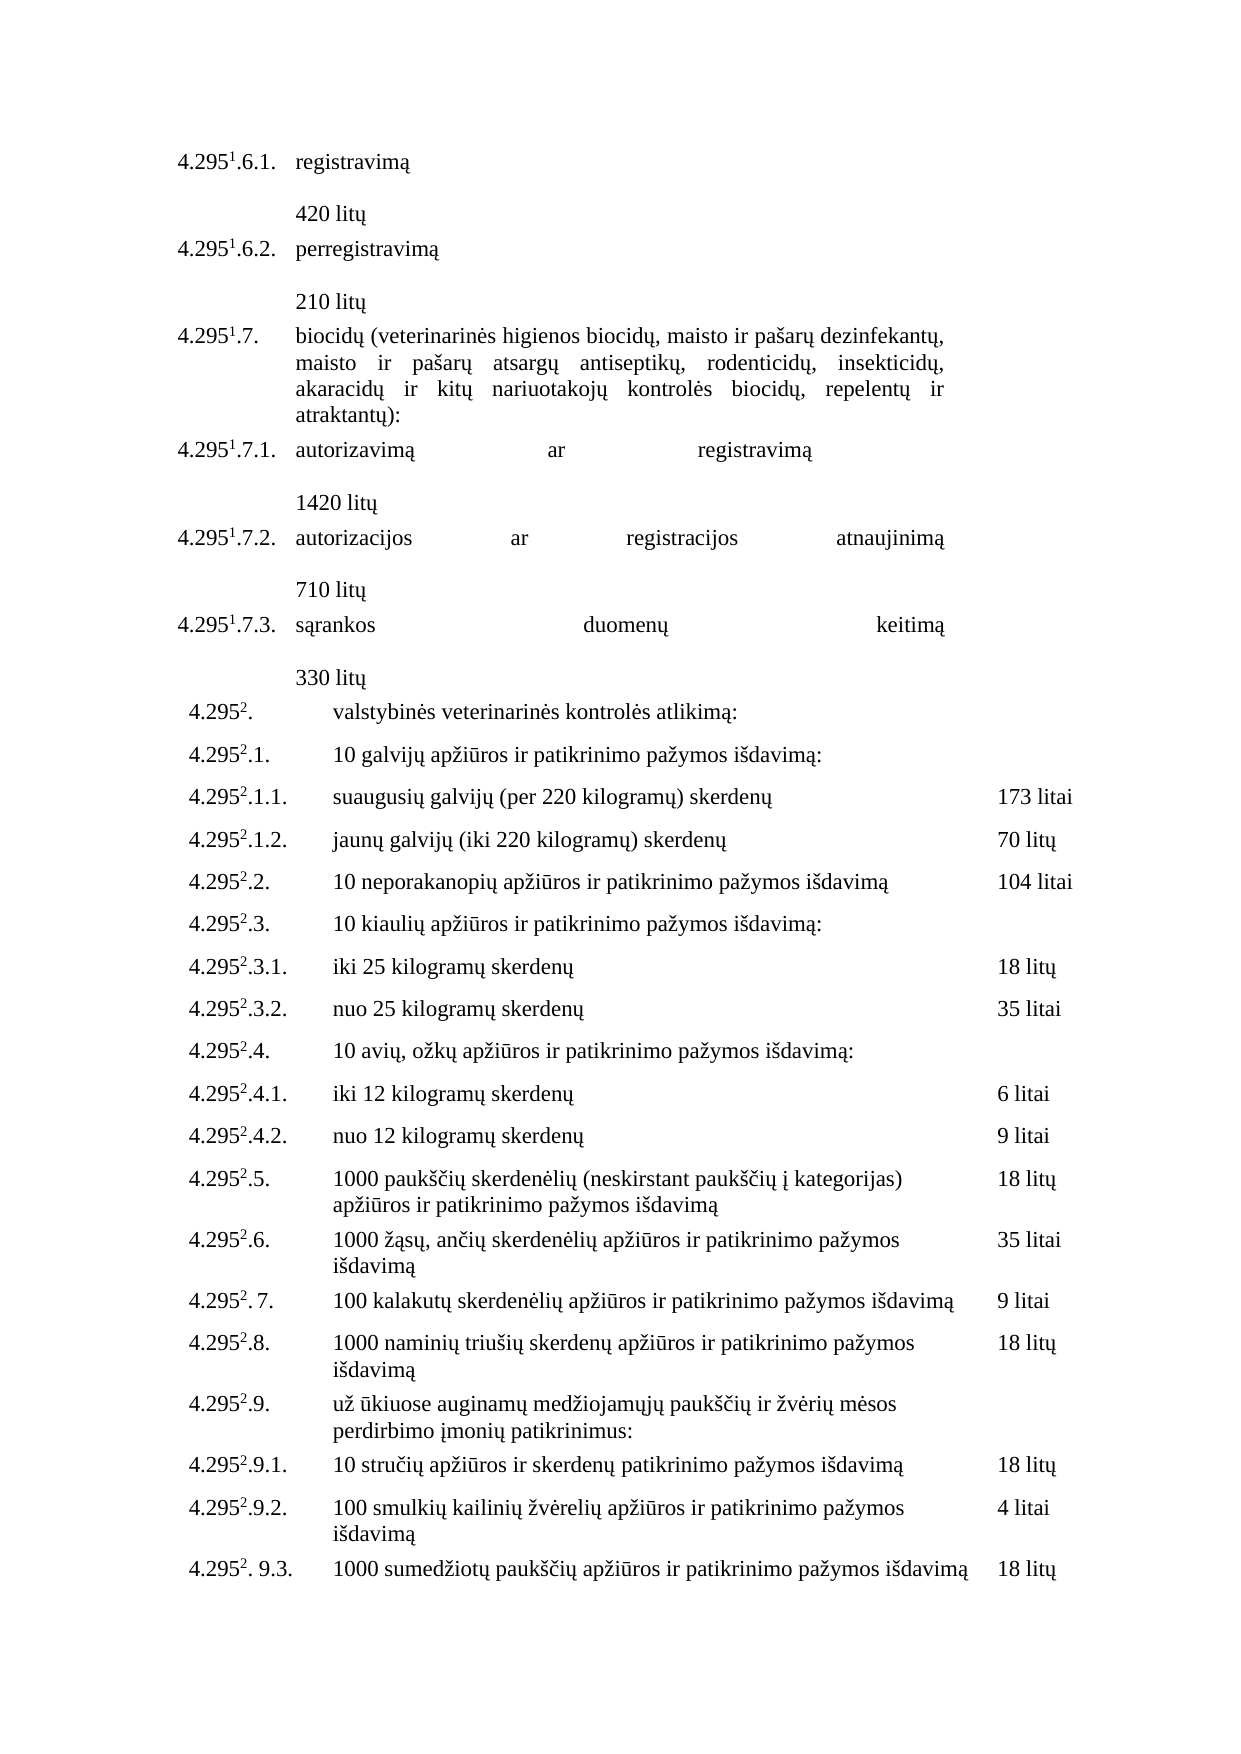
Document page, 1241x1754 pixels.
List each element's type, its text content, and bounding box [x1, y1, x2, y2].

table_cell 4.2952.1.1. [177, 783, 321, 826]
table_cell 173 litai [986, 783, 1148, 826]
table_cell 10 kiaulių apžiūros ir patikrinimo pažymos išdavimą: [321, 910, 986, 953]
text 4.2951.7.1. autorizavimą ar registravimą 1420 litų [177, 436, 945, 515]
table_cell 4.2952.2. [177, 868, 321, 910]
table_cell nuo 25 kilogramų skerdenų [321, 995, 986, 1038]
table_cell 4.2952.3. [177, 910, 321, 953]
table_cell suaugusių galvijų (per 220 kilogramų) skerdenų [321, 783, 986, 826]
table_cell 104 litai [986, 868, 1148, 910]
table_cell 35 litai [986, 1226, 1148, 1287]
text 4.2951.7. biocidų (veterinarinės higienos biocidų, maisto ir pašarų dezinfekantų, maisto ir pašarų atsargų antiseptikų, rodenticidų, insekticidų, akaracidų ir kitų nariuotakojų kontrolės biocidų, repelentų ir atraktantų): [177, 322, 945, 428]
text 4.2951.6.1. registravimą 420 litų [177, 148, 945, 227]
table_cell [986, 1390, 1148, 1451]
table_cell 100 smulkių kailinių žvėrelių apžiūros ir patikrinimo pažymos išdavimą [321, 1494, 986, 1555]
table_cell 4.2952.4.2. [177, 1123, 321, 1165]
table_cell 4.2952.9.2. [177, 1494, 321, 1555]
table_cell 4.2952. 7. [177, 1287, 321, 1329]
table_cell 18 litų [986, 1165, 1148, 1226]
table_cell [986, 741, 1148, 783]
table_header valstybinės veterinarinės kontrolės atlikimą: [321, 699, 986, 741]
table_cell 4.2952.4. [177, 1038, 321, 1080]
table_cell 9 litai [986, 1287, 1148, 1329]
table_cell 4 litai [986, 1494, 1148, 1555]
table_cell 4.2952.3.1. [177, 953, 321, 995]
table_cell 100 kalakutų skerdenėlių apžiūros ir patikrinimo pažymos išdavimą [321, 1287, 986, 1329]
table_cell 4.2952.6. [177, 1226, 321, 1287]
table_cell 4.2952. 9.3. [177, 1555, 321, 1597]
table_cell 4.2952.1. [177, 741, 321, 783]
table_cell 4.2952.1.2. [177, 826, 321, 868]
table_cell 1000 naminių triušių skerdenų apžiūros ir patikrinimo pažymos išdavimą [321, 1329, 986, 1390]
table_cell 1000 žąsų, ančių skerdenėlių apžiūros ir patikrinimo pažymos išdavimą [321, 1226, 986, 1287]
table_cell 9 litai [986, 1123, 1148, 1165]
table_cell 4.2952.9. [177, 1390, 321, 1451]
table_cell iki 25 kilogramų skerdenų [321, 953, 986, 995]
text 4.2951.7.3. sąrankos duomenų keitimą 330 litų [177, 611, 945, 690]
table_cell iki 12 kilogramų skerdenų [321, 1080, 986, 1122]
table_cell 10 neporakanopių apžiūros ir patikrinimo pažymos išdavimą [321, 868, 986, 910]
table_cell 10 avių, ožkų apžiūros ir patikrinimo pažymos išdavimą: [321, 1038, 986, 1080]
table_cell [986, 910, 1148, 953]
table_header [986, 699, 1148, 741]
table_cell nuo 12 kilogramų skerdenų [321, 1123, 986, 1165]
table_cell už ūkiuose auginamų medžiojamųjų paukščių ir žvėrių mėsos perdirbimo įmonių patikrinimus: [321, 1390, 986, 1451]
text 4.2951.7.2. autorizacijos ar registracijos atnaujinimą 710 litų [177, 524, 945, 603]
table_header 4.2952. [177, 699, 321, 741]
table_cell 4.2952.4.1. [177, 1080, 321, 1122]
table_cell [986, 1038, 1148, 1080]
table_cell 18 litų [986, 1451, 1148, 1494]
table_cell 35 litai [986, 995, 1148, 1038]
table_cell 4.2952.3.2. [177, 995, 321, 1038]
table_cell 70 litų [986, 826, 1148, 868]
table_cell 18 litų [986, 1555, 1148, 1597]
text 4.2951.6.2. perregistravimą 210 litų [177, 235, 945, 314]
table_cell 1000 paukščių skerdenėlių (neskirstant paukščių į kategorijas) apžiūros ir patikrinimo pažymos išdavimą [321, 1165, 986, 1226]
table_cell 18 litų [986, 953, 1148, 995]
table_cell 10 galvijų apžiūros ir patikrinimo pažymos išdavimą: [321, 741, 986, 783]
table_cell 4.2952.8. [177, 1329, 321, 1390]
table_cell 1000 sumedžiotų paukščių apžiūros ir patikrinimo pažymos išdavimą [321, 1555, 986, 1597]
table_cell 10 stručių apžiūros ir skerdenų patikrinimo pažymos išdavimą [321, 1451, 986, 1494]
table_cell 6 litai [986, 1080, 1148, 1122]
table_cell jaunų galvijų (iki 220 kilogramų) skerdenų [321, 826, 986, 868]
table_cell 18 litų [986, 1329, 1148, 1390]
table_cell 4.2952.5. [177, 1165, 321, 1226]
table_cell 4.2952.9.1. [177, 1451, 321, 1494]
